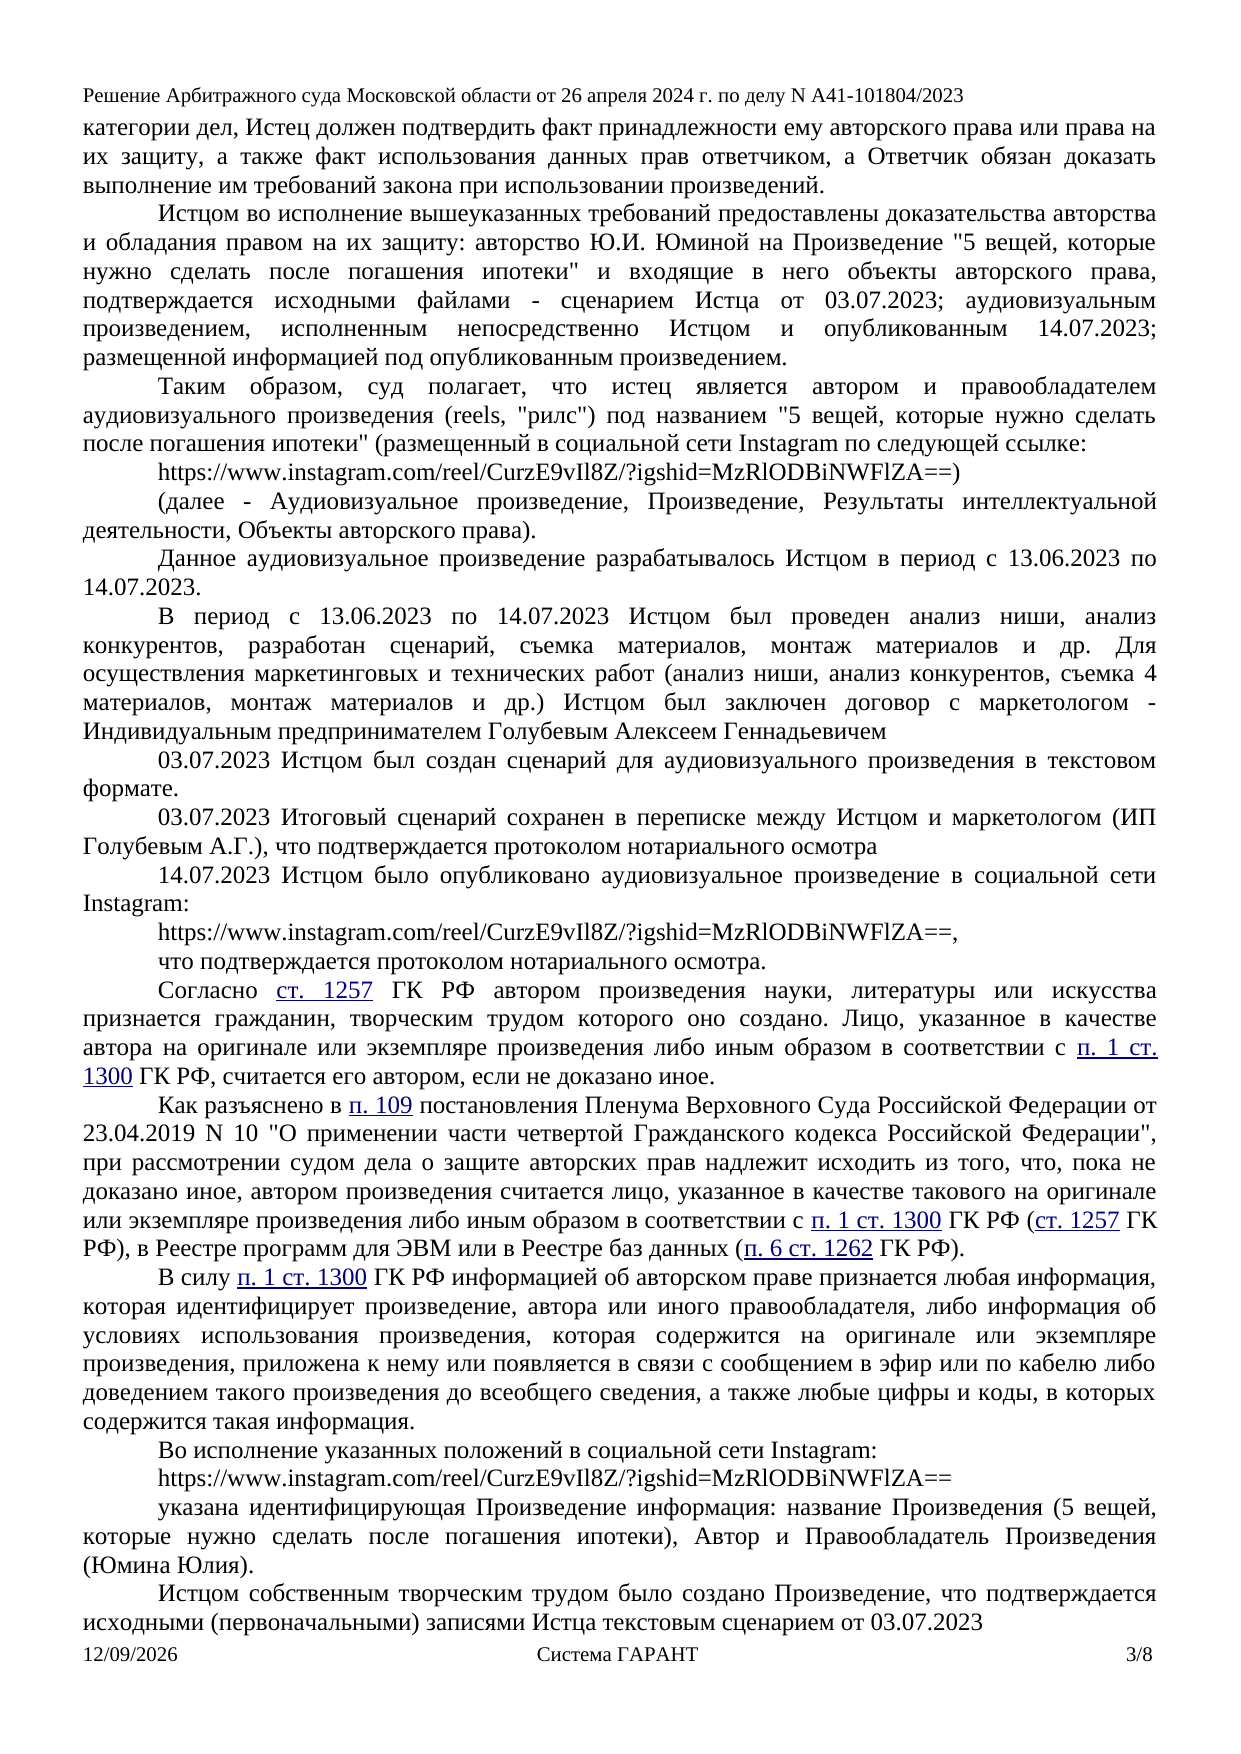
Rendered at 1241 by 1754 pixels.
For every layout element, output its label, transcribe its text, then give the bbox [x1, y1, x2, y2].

text что подтверждается протоколом нотариального осмотра. [83, 946, 1157, 975]
text Как разъяснено в п. 109 постановления Пленума Верховного Суда Российской Федерации от 23.04.2019 N 10 "О применении части четвертой Гражданского кодекса Российской Федерации", при рассмотрении судом дела о защите авторских прав надлежит исходить из того, что, пока не доказано иное, автором произведения считается лицо, указанное в качестве такового на оригинале или экземпляре произведения либо иным образом в соответствии с п. 1 ст. 1300 ГК РФ (ст. 1257 ГК РФ), в Реестре программ для ЭВМ или в Реестре баз данных (п. 6 ст. 1262 ГК РФ). [83, 1090, 1157, 1262]
text https://www.instagram.com/reel/CurzE9vIl8Z/?igshid=MzRlODBiNWFlZA==, [83, 917, 1157, 946]
text Истцом собственным творческим трудом было создано Произведение, что подтверждается исходными (первоначальными) записями Истца текстовым сценарием от 03.07.2023 [83, 1578, 1157, 1636]
text 14.07.2023 Истцом было опубликовано аудиовизуальное произведение в социальной сети Instagram: [83, 860, 1157, 917]
text 03.07.2023 Итоговый сценарий сохранен в переписке между Истцом и маркетологом (ИП Голубевым А.Г.), что подтверждается протоколом нотариального осмотра [83, 802, 1157, 860]
text https://www.instagram.com/reel/CurzE9vIl8Z/?igshid=MzRlODBiNWFlZA==) [83, 457, 1157, 486]
text 03.07.2023 Истцом был создан сценарий для аудиовизуального произведения в текстовом формате. [83, 745, 1157, 802]
text указана идентифицирующая Произведение информация: название Произведения (5 вещей, которые нужно сделать после погашения ипотеки), Автор и Правообладатель Произведения (Юмина Юлия). [83, 1492, 1157, 1578]
text В период с 13.06.2023 по 14.07.2023 Истцом был проведен анализ ниши, анализ конкурентов, разработан сценарий, съемка материалов, монтаж материалов и др. Для осуществления маркетинговых и технических работ (анализ ниши, анализ конкурентов, съемка 4 материалов, монтаж материалов и др.) Истцом был заключен договор с маркетологом - Индивидуальным предпринимателем Голубевым Алексеем Геннадьевичем [83, 601, 1157, 745]
text Таким образом, суд полагает, что истец является автором и правообладателем аудиовизуального произведения (reels, "рилс") под названием "5 вещей, которые нужно сделать после погашения ипотеки" (размещенный в социальной сети Instagram по следующей ссылке: [83, 371, 1157, 457]
text Истцом во исполнение вышеуказанных требований предоставлены доказательства авторства и обладания правом на их защиту: авторство Ю.И. Юминой на Произведение "5 вещей, которые нужно сделать после погашения ипотеки" и входящие в него объекты авторского права, подтверждается исходными файлами - сценарием Истца от 03.07.2023; аудиовизуальным произведением, исполненным непосредственно Истцом и опубликованным 14.07.2023; размещенной информацией под опубликованным произведением. [83, 198, 1157, 371]
text категории дел, Истец должен подтвердить факт принадлежности ему авторского права или права на их защиту, а также факт использования данных прав ответчиком, а Ответчик обязан доказать выполнение им требований закона при использовании произведений. [83, 112, 1157, 198]
text https://www.instagram.com/reel/CurzE9vIl8Z/?igshid=MzRlODBiNWFlZA== [83, 1463, 1157, 1492]
text Данное аудиовизуальное произведение разрабатывалось Истцом в период с 13.06.2023 по 14.07.2023. [83, 543, 1157, 601]
text (далее - Аудиовизуальное произведение, Произведение, Результаты интеллектуальной деятельности, Объекты авторского права). [83, 486, 1157, 543]
text Согласно ст. 1257 ГК РФ автором произведения науки, литературы или искусства признается гражданин, творческим трудом которого оно создано. Лицо, указанное в качестве автора на оригинале или экземпляре произведения либо иным образом в соответствии с п. 1 ст. 1300 ГК РФ, считается его автором, если не доказано иное. [83, 975, 1157, 1090]
text В силу п. 1 ст. 1300 ГК РФ информацией об авторском праве признается любая информация, которая идентифицирует произведение, автора или иного правообладателя, либо информация об условиях использования произведения, которая содержится на оригинале или экземпляре произведения, приложена к нему или появляется в связи с сообщением в эфир или по кабелю либо доведением такого произведения до всеобщего сведения, а также любые цифры и коды, в которых содержится такая информация. [83, 1262, 1157, 1435]
text Во исполнение указанных положений в социальной сети Instagram: [83, 1435, 1157, 1463]
